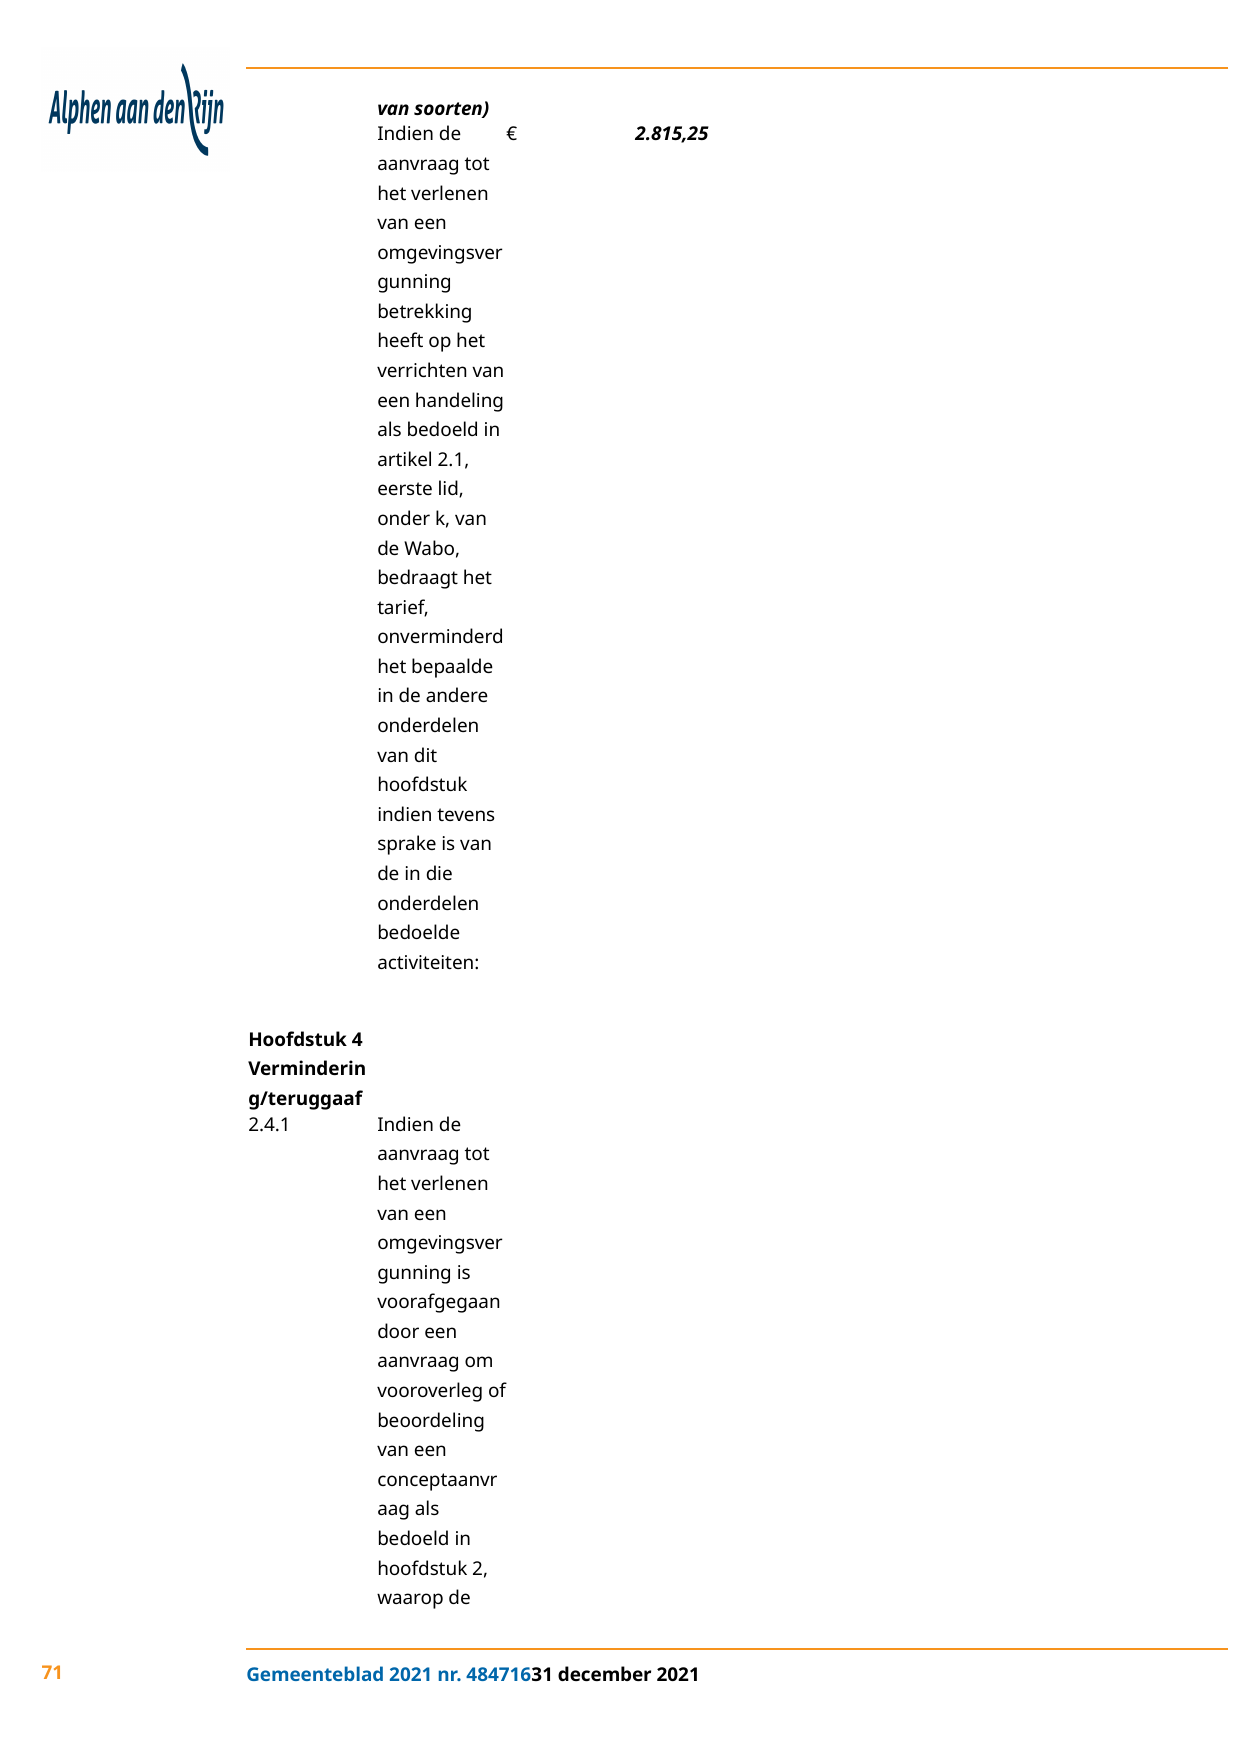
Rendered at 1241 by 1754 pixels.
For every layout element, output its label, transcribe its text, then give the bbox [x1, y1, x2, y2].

table_cell [635, 975, 764, 1000]
table_cell [1023, 95, 1152, 121]
table_cell € [506, 121, 635, 974]
table_cell [764, 1000, 893, 1026]
table_cell Hoofdstuk 4 Vermindering/teruggaaf [248, 1026, 377, 1111]
table_cell [506, 975, 635, 1000]
table_cell [894, 121, 1022, 974]
table_cell [894, 1111, 1022, 1610]
table_cell [635, 1000, 764, 1026]
table_cell [506, 1026, 635, 1111]
table_cell Indien de aanvraag tot het verlenen van een omgevingsvergunning betrekking heeft op het verrichten van een handeling als bedoeld in artikel 2.1, eerste lid, onder k, van de Wabo, bedraagt het tarief, onverminderd het bepaalde in de andere onderdelen van dit hoofdstuk indien tevens sprake is van de in die onderdelen bedoelde activiteiten: [377, 121, 506, 974]
table_cell [764, 1026, 893, 1111]
table_cell [894, 975, 1022, 1000]
table_cell [894, 1026, 1022, 1111]
table_cell [635, 1111, 764, 1610]
table_cell [1023, 975, 1152, 1000]
table_cell [1023, 1000, 1152, 1026]
table_cell [377, 1026, 506, 1111]
table_cell [1023, 1111, 1152, 1610]
table_cell [764, 1111, 893, 1610]
table_cell [377, 1000, 506, 1026]
table_cell [248, 95, 377, 121]
picture [41, 47, 231, 172]
table_cell [635, 95, 764, 121]
table_cell [248, 975, 377, 1000]
table_cell [894, 95, 1022, 121]
table_cell [506, 95, 635, 121]
table_cell [506, 1111, 635, 1610]
table_cell [248, 121, 377, 974]
table_cell 2.4.1 [248, 1111, 377, 1610]
table_cell [377, 975, 506, 1000]
table_cell [1023, 1026, 1152, 1111]
table_cell [764, 975, 893, 1000]
table_cell Indien de aanvraag tot het verlenen van een omgevingsvergunning is voorafgegaan door een aanvraag om vooroverleg of beoordeling van een conceptaanvraag als bedoeld in hoofdstuk 2, waarop de [377, 1111, 506, 1610]
table_cell [764, 95, 893, 121]
table_cell [764, 121, 893, 974]
table_cell [1023, 121, 1152, 974]
table_cell [894, 1000, 1022, 1026]
table_cell [635, 1026, 764, 1111]
table_cell [506, 1000, 635, 1026]
table_cell 2.815,25 [635, 121, 764, 974]
table_cell van soorten) [377, 95, 506, 121]
table_cell [248, 1000, 377, 1026]
